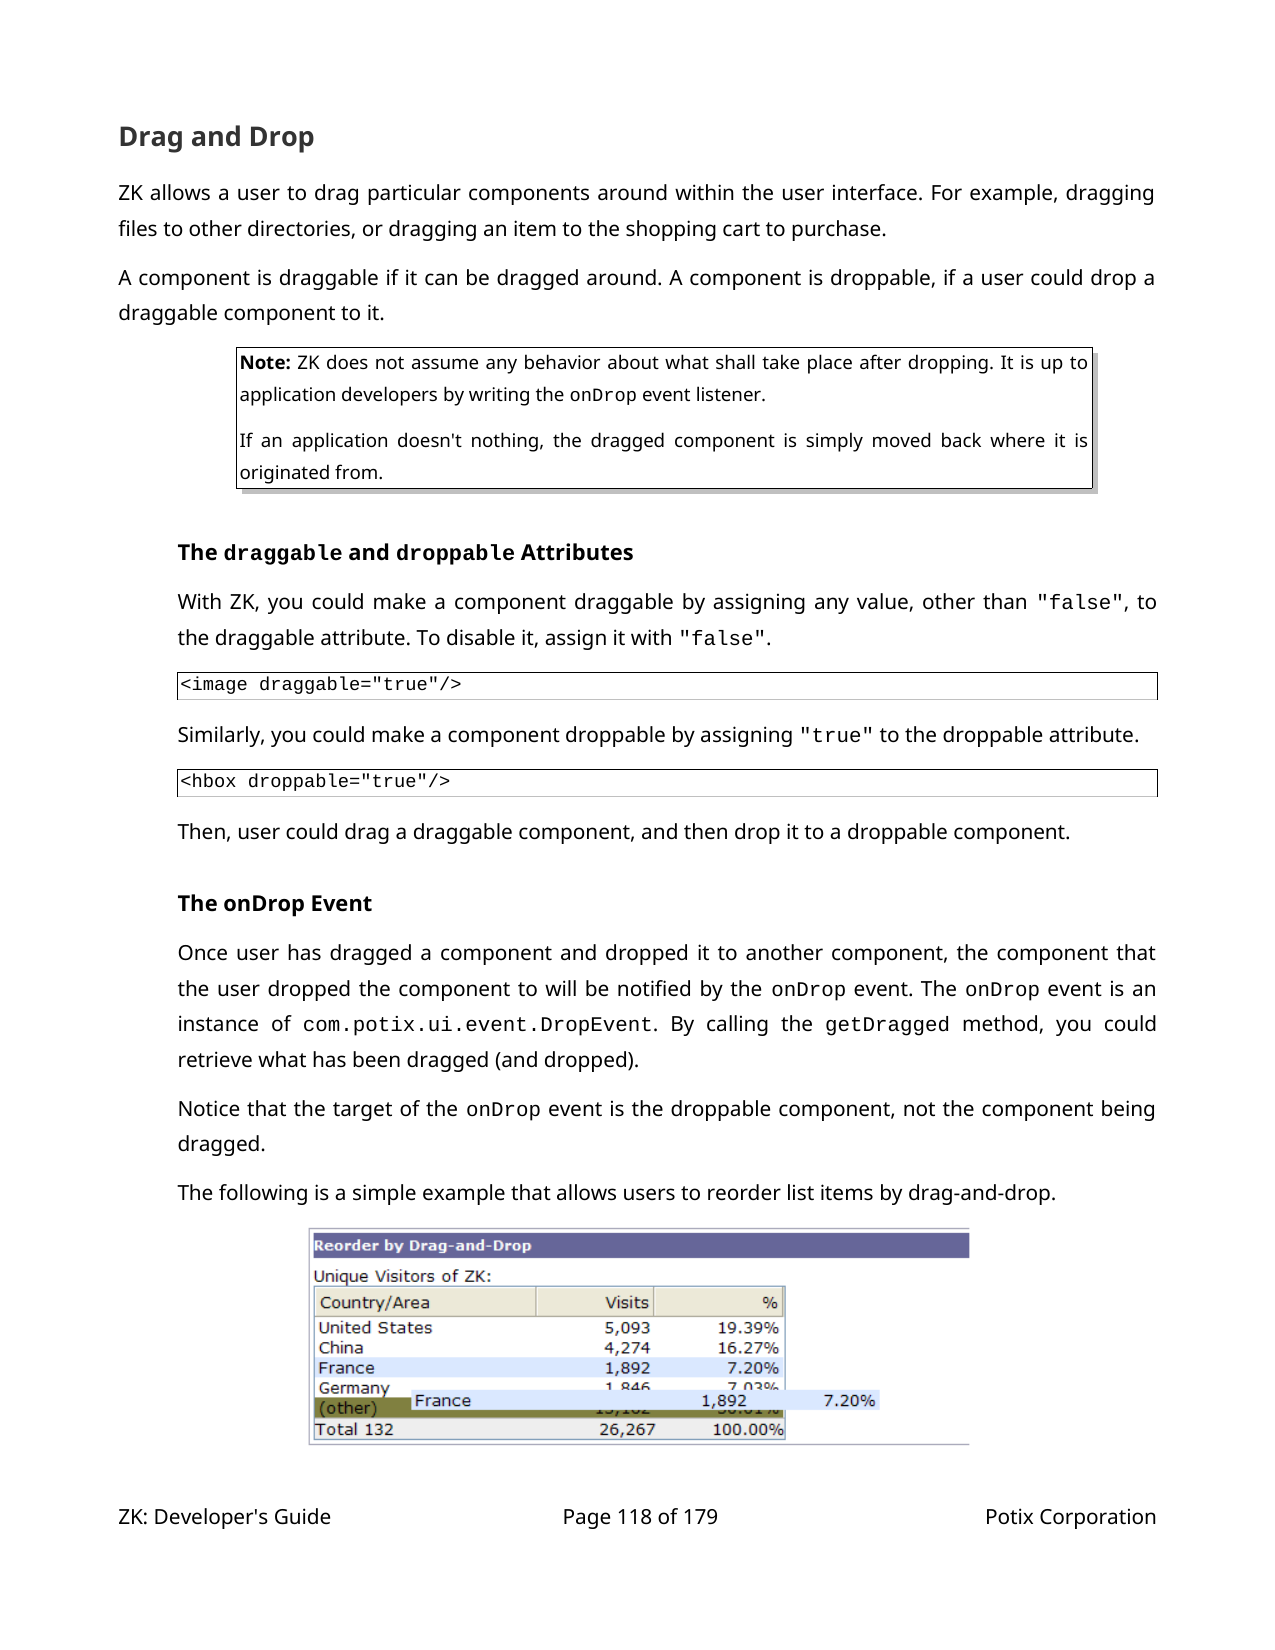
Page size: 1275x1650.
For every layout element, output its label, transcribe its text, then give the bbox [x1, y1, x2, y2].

text Once user has dragged a component and dropped it to another component, the component that the user dropped the component to will be notified by the onDrop event. The onDrop event is an instance of com.potix.ui.event.DropEvent. By calling the getDragged method, you could retrieve what has been dragged (and dropped). [177, 938, 1157, 1073]
text Note: ZK does not assume any behavior about what shall take place after dropping. It is up to application developers by writing the onDrop event listener. [237, 348, 1092, 407]
text If an application doesn't nothing, the dragged component is simply moved back where it is originated from. [237, 425, 1092, 488]
text Similarly, you could make a component droppable by assigning "true" to the droppable attribute. [177, 720, 1157, 749]
subtitle The onDrop Event [177, 888, 1157, 918]
text A component is draggable if it can be dragged around. A component is droppable, if a user could drop a draggable component to it. [118, 263, 1157, 326]
picture [305, 1223, 970, 1449]
text <image draggable="true"/> [178, 673, 1157, 699]
text ZK allows a user to drag particular components around within the user interface. For example, dragging files to other directories, or dragging an item to the shopping cart to purchase. [118, 178, 1157, 242]
text Then, user could drag a draggable component, and then drop it to a droppable component. [177, 817, 1157, 845]
subtitle The draggable and droppable Attributes [177, 537, 1157, 567]
text <hbox droppable="true"/> [178, 770, 1157, 796]
text With ZK, you could make a component draggable by assigning any value, other than "false", to the draggable attribute. To disable it, assign it with "false". [177, 587, 1157, 652]
text The following is a simple example that allows users to reorder list items by drag-and-drop. [177, 1178, 1157, 1206]
text Notice that the target of the onDrop event is the droppable component, not the component being dragged. [177, 1094, 1157, 1157]
subtitle Drag and Drop [118, 118, 1157, 155]
